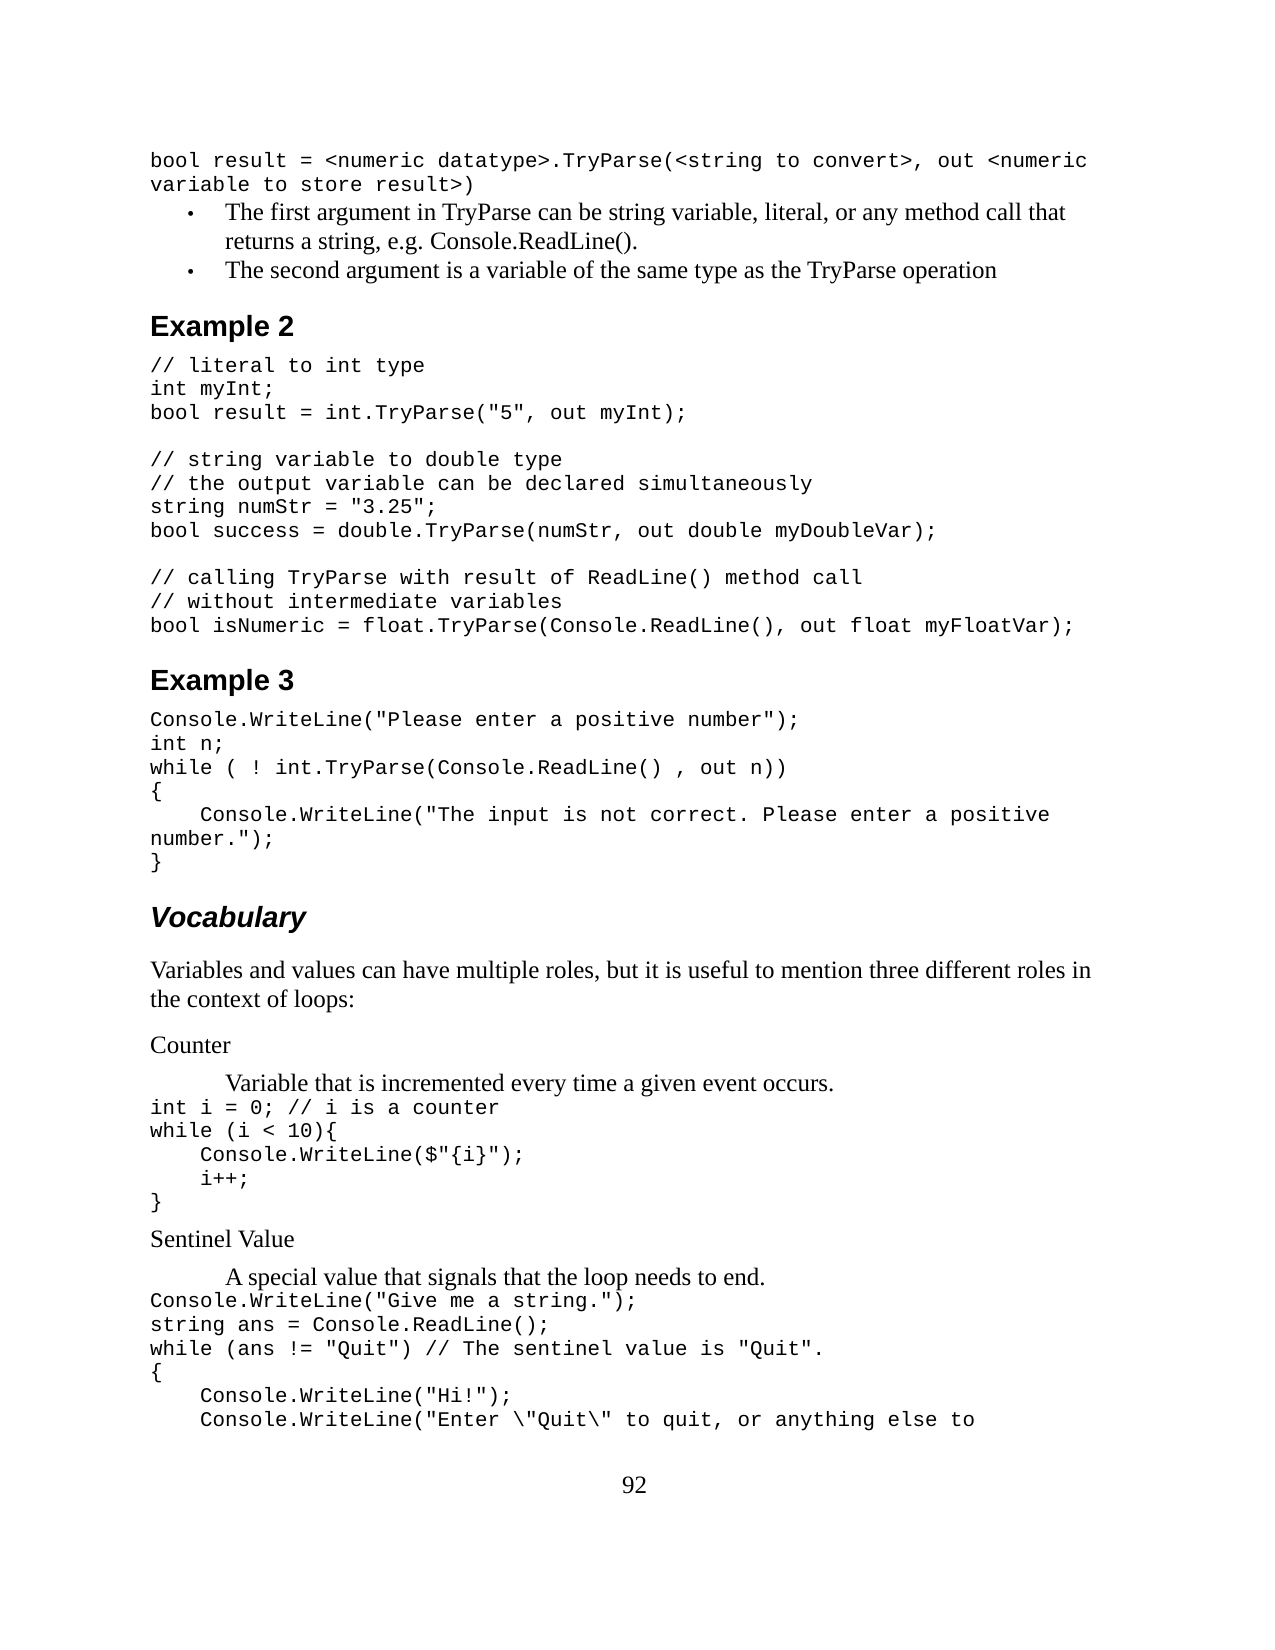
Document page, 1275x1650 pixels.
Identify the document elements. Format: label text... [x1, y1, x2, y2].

text Counter [150, 1030, 1125, 1059]
text Console.WriteLine("Please enter a positive number"); [150, 709, 1125, 733]
text Sentinel Value [150, 1224, 1125, 1253]
text { [150, 780, 1125, 804]
text int n; [150, 733, 1125, 757]
text // without intermediate variables [150, 591, 1125, 615]
text bool result = int.TryParse("5", out myInt); [150, 402, 1125, 426]
text while (ans != "Quit") // The sentinel value is "Quit". [150, 1338, 1125, 1361]
text } [150, 1191, 1125, 1215]
text Variables and values can have multiple roles, but it is useful to mention three different roles in the context of loops: [150, 955, 1125, 1012]
text Console.WriteLine("Give me a string."); [150, 1290, 1125, 1314]
text bool isNumeric = float.TryParse(Console.ReadLine(), out float myFloatVar); [150, 615, 1125, 638]
text Variable that is incremented every time a given event occurs. [225, 1068, 1125, 1097]
text Console.WriteLine($"{i}"); [150, 1144, 1125, 1168]
subtitle Example 3 [150, 663, 1125, 697]
list The second argument is a variable of the same type as the TryParse operation [187, 255, 1125, 283]
text string numStr = "3.25"; [150, 496, 1125, 520]
text { [150, 1361, 1125, 1385]
text // literal to int type [150, 354, 1125, 378]
text Console.WriteLine("Hi!"); [150, 1385, 1125, 1409]
text // string variable to double type [150, 449, 1125, 473]
text while (i < 10){ [150, 1120, 1125, 1144]
text string ans = Console.ReadLine(); [150, 1314, 1125, 1338]
text // calling TryParse with result of ReadLine() method call [150, 567, 1125, 591]
text i++; [150, 1168, 1125, 1191]
text bool success = double.TryParse(numStr, out double myDoubleVar); [150, 520, 1125, 544]
text Console.WriteLine("The input is not correct. Please enter a positive number."); [150, 804, 1125, 851]
text Console.WriteLine("Enter \"Quit\" to quit, or anything else to [150, 1409, 1125, 1432]
text while ( ! int.TryParse(Console.ReadLine() , out n)) [150, 757, 1125, 780]
subtitle Example 2 [150, 308, 1125, 342]
list The first argument in TryParse can be string variable, literal, or any method call that returns a string, e.g. Console.ReadLine(). [187, 197, 1125, 255]
text int i = 0; // i is a counter [150, 1097, 1125, 1120]
subtitle Vocabulary [150, 900, 1125, 933]
text int myInt; [150, 378, 1125, 402]
text // the output variable can be declared simultaneously [150, 473, 1125, 496]
text } [150, 851, 1125, 875]
text A special value that signals that the loop needs to end. [225, 1262, 1125, 1290]
text bool result = <numeric datatype>.TryParse(<string to convert>, out <numeric variable to store result>) [150, 150, 1125, 197]
